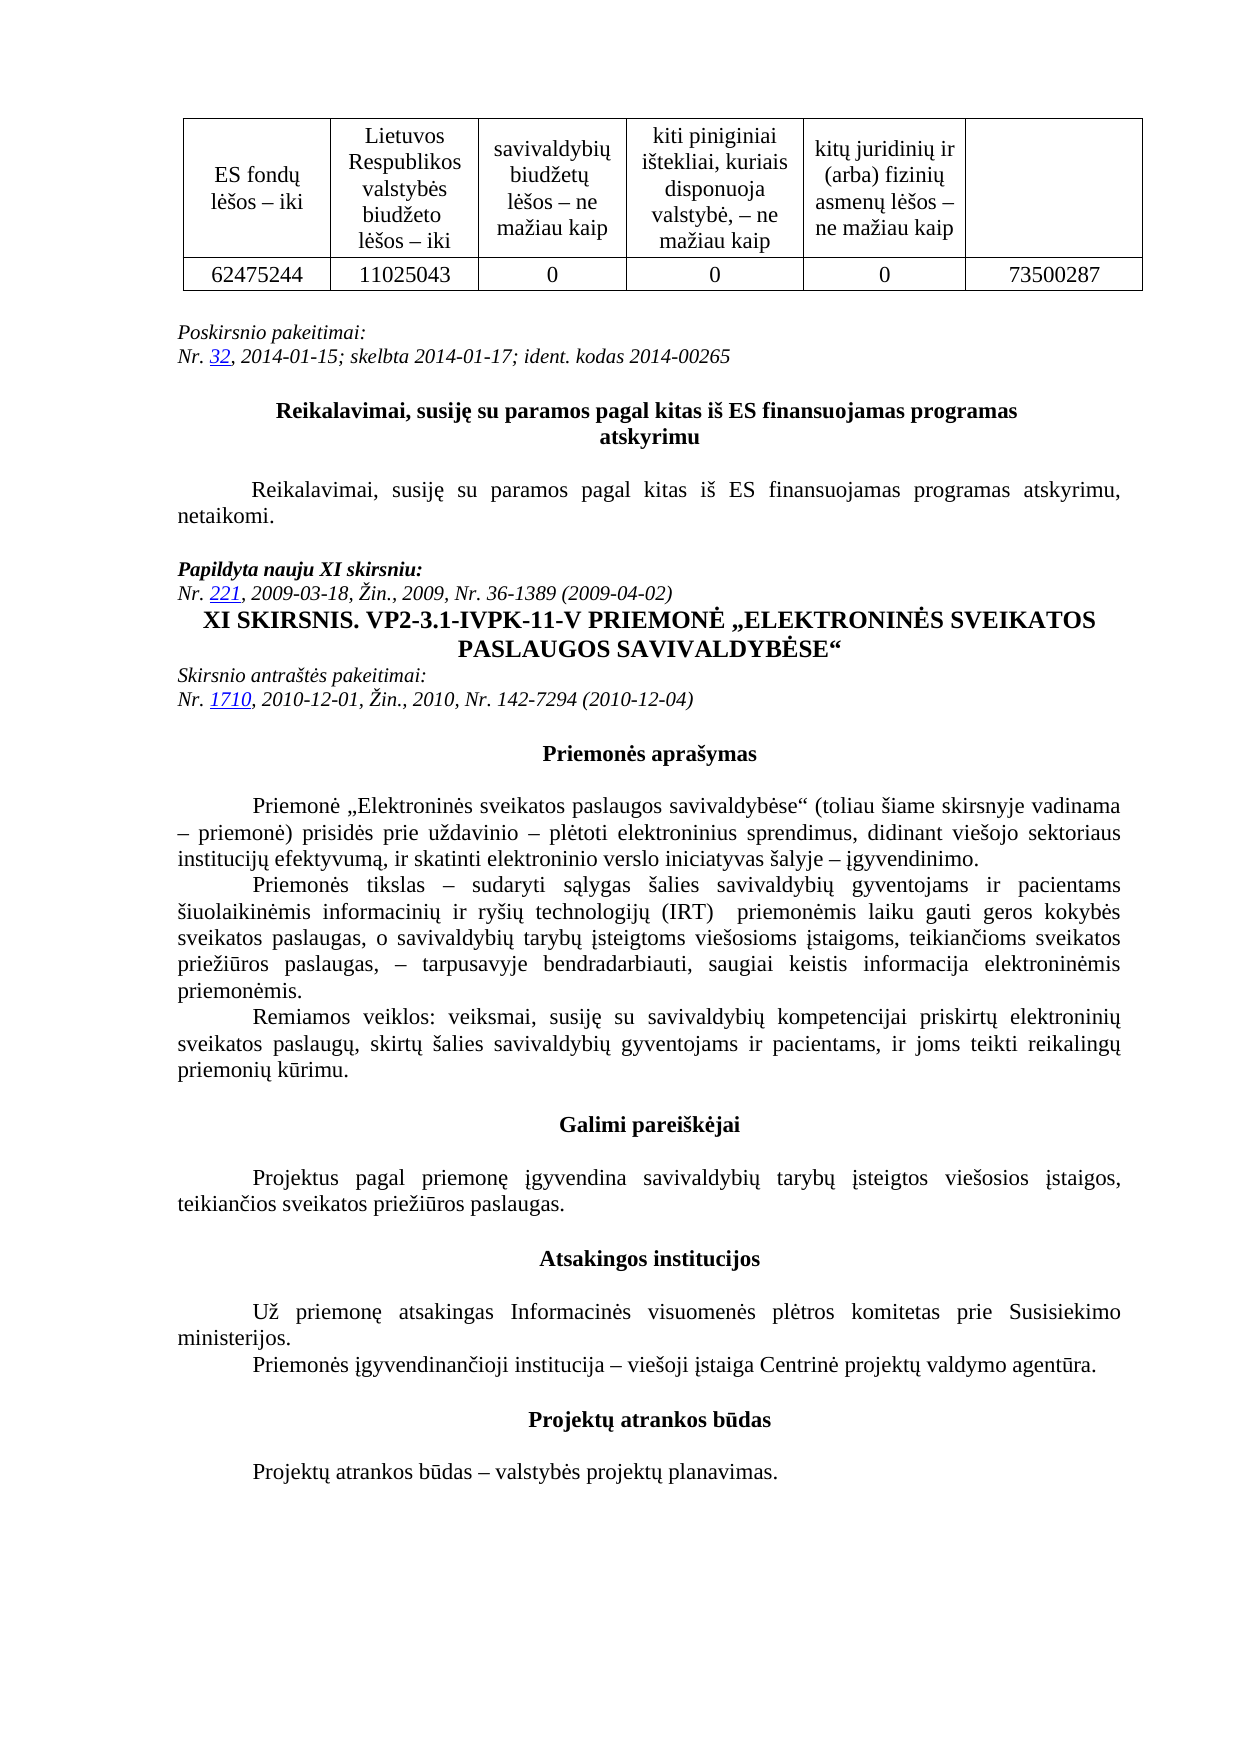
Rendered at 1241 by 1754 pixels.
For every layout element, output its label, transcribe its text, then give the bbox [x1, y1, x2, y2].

table_header [966, 119, 1142, 257]
text XI SKIRSNIS. VP2-3.1-IVPK-11-V PRIEMONĖ „ELEKTRONINĖS SVEIKATOS PASLAUGOS SAVIVALDYBĖSE“ [177, 605, 1122, 663]
table_cell 11025043 [331, 258, 478, 290]
text Projektus pagal priemonę įgyvendina savivaldybių tarybų įsteigtos viešosios įstaigos, teikiančios sveikatos priežiūros paslaugas. [177, 1164, 1122, 1216]
table_cell Lietuvos Respublikos valstybės biudžeto lėšos – iki [331, 119, 478, 257]
text Nr. 221, 2009-03-18, Žin., 2009, Nr. 36-1389 (2009-04-02) [177, 581, 1122, 605]
table_cell 73500287 [966, 258, 1142, 290]
text Atsakingos institucijos [177, 1245, 1122, 1272]
text Projektų atrankos būdas [177, 1406, 1122, 1432]
text Papildyta nauju XI skirsniu: [177, 557, 1122, 581]
text Galimi pareiškėjai [177, 1111, 1122, 1137]
text Poskirsnio pakeitimai: [177, 320, 1122, 344]
table_cell 0 [479, 258, 626, 290]
text Nr. 1710, 2010-12-01, Žin., 2010, Nr. 142-7294 (2010-12-04) [177, 687, 1122, 711]
text Reikalavimai, susiję su paramos pagal kitas iš ES finansuojamas programas atskyrimu [177, 397, 1122, 449]
text Reikalavimai, susiję su paramos pagal kitas iš ES finansuojamas programas atskyrimu, netaikomi. [177, 476, 1122, 528]
text Skirsnio antraštės pakeitimai: [177, 663, 1122, 687]
text Projektų atrankos būdas – valstybės projektų planavimas. [177, 1458, 1122, 1485]
table_cell savivaldybių biudžetų lėšos – ne mažiau kaip [479, 119, 626, 257]
text Remiamos veiklos: veiksmai, susiję su savivaldybių kompetencijai priskirtų elektroninių sveikatos paslaugų, skirtų šalies savivaldybių gyventojams ir pacientams, ir joms teikti reikalingų priemonių kūrimu. [177, 1003, 1122, 1082]
table_cell ES fondų lėšos – iki [184, 119, 330, 257]
text Už priemonę atsakingas Informacinės visuomenės plėtros komitetas prie Susisiekimo ministerijos. [177, 1298, 1122, 1351]
table_cell 0 [627, 258, 803, 290]
text Nr. 32, 2014-01-15; skelbta 2014-01-17; ident. kodas 2014-00265 [177, 344, 1122, 368]
table_cell 0 [804, 258, 965, 290]
text Priemonė „Elektroninės sveikatos paslaugos savivaldybėse“ (toliau šiame skirsnyje vadinama – priemonė) prisidės prie uždavinio – plėtoti elektroninius sprendimus, didinant viešojo sektoriaus institucijų efektyvumą, ir skatinti elektroninio verslo iniciatyvas šalyje – įgyvendinimo. [177, 792, 1122, 871]
table_cell kitų juridinių ir (arba) fizinių asmenų lėšos – ne mažiau kaip [804, 119, 965, 257]
table_cell 62475244 [184, 258, 330, 290]
text Priemonės tikslas – sudaryti sąlygas šalies savivaldybių gyventojams ir pacientams šiuolaikinėmis informacinių ir ryšių technologijų (IRT) priemonėmis laiku gauti geros kokybės sveikatos paslaugas, o savivaldybių tarybų įsteigtoms viešosioms įstaigoms, teikiančioms sveikatos priežiūros paslaugas, – tarpusavyje bendradarbiauti, saugiai keistis informacija elektroninėmis priemonėmis. [177, 871, 1122, 1003]
text Priemonės aprašymas [177, 740, 1122, 766]
table_cell kiti piniginiai ištekliai, kuriais disponuoja valstybė, – ne mažiau kaip [627, 119, 803, 257]
text Priemonės įgyvendinančioji institucija – viešoji įstaiga Centrinė projektų valdymo agentūra. [177, 1351, 1122, 1377]
